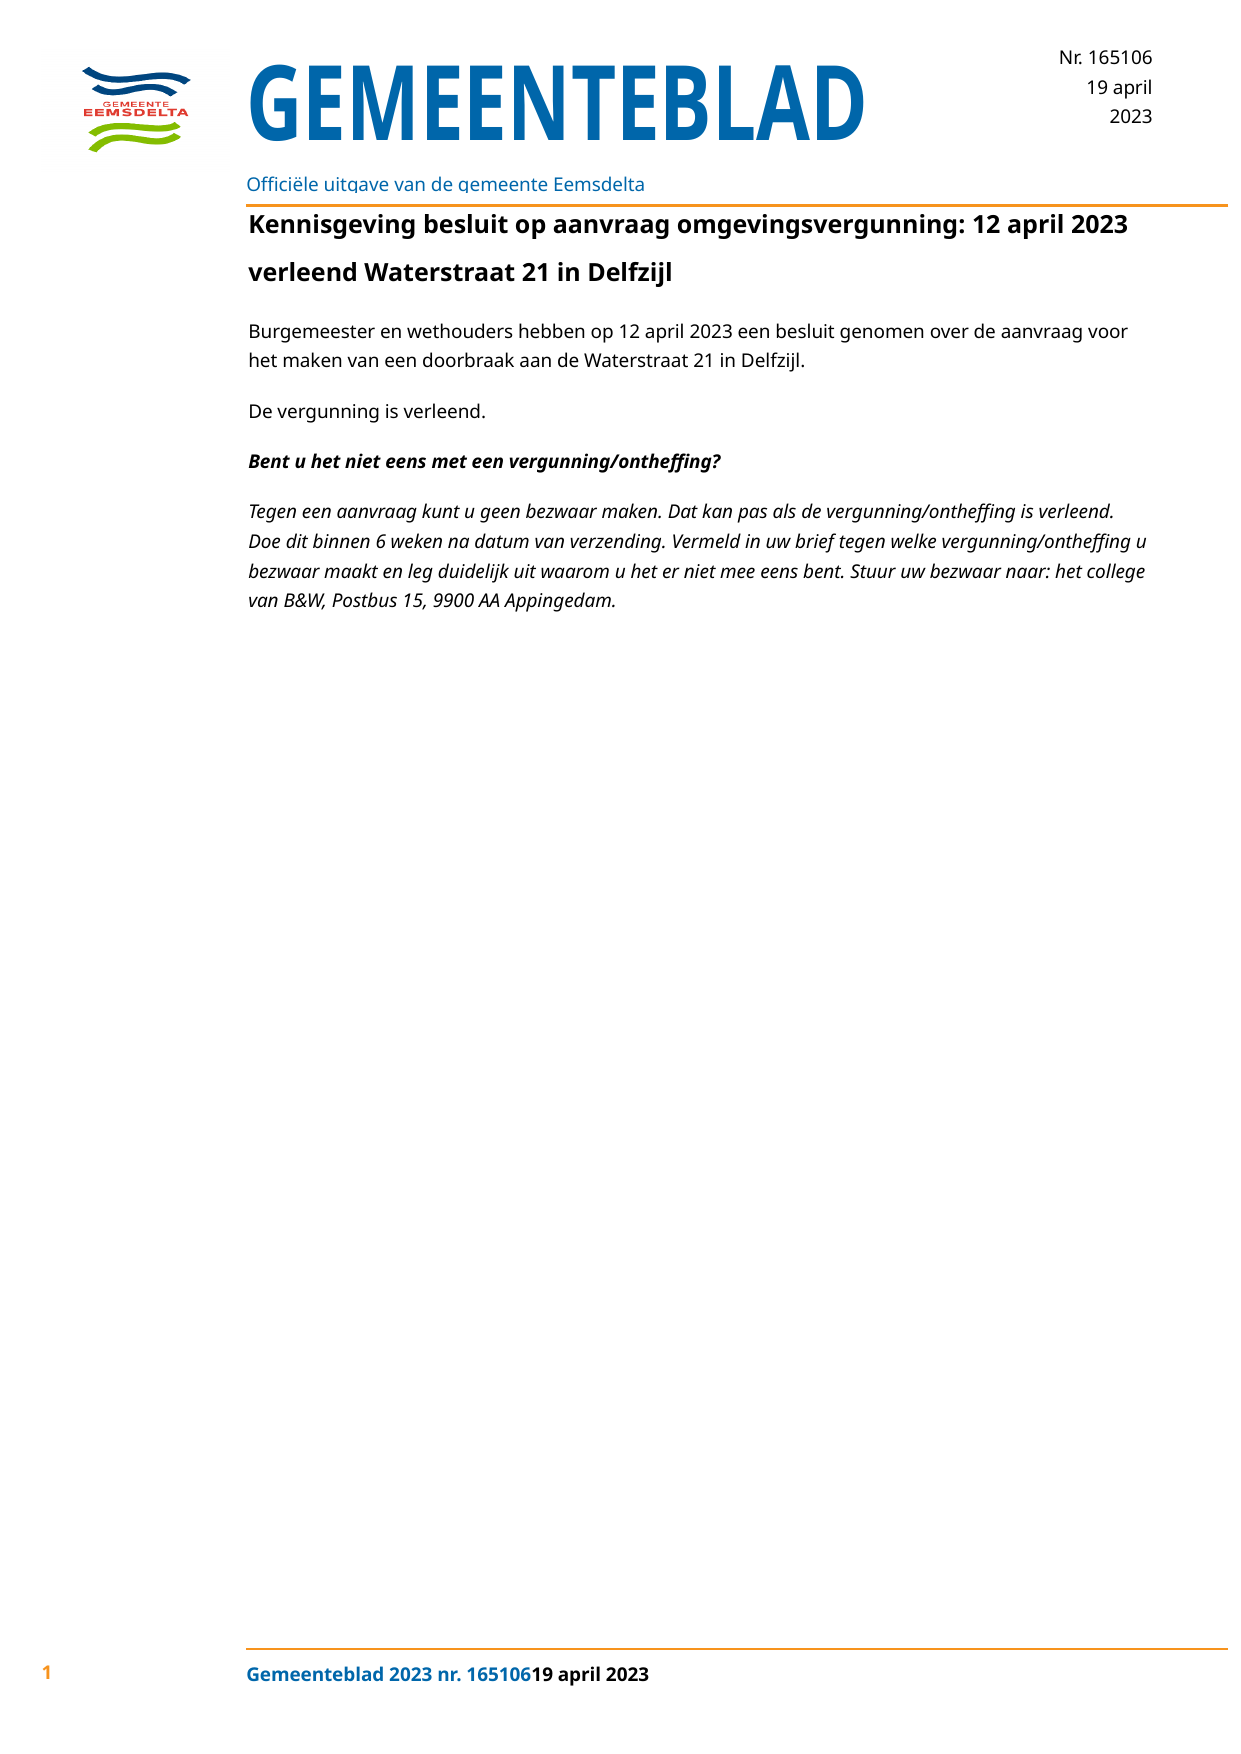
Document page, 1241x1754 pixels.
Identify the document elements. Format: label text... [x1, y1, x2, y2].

text Kennisgeving besluit op aanvraag omgevingsvergunning: 12 april 2023 verleend Waterstraat 21 in Delfzijl [248, 207, 1152, 288]
text Burgemeester en wethouders hebben op 12 april 2023 een besluit genomen over de aanvraag voor het maken van een doorbraak aan de Waterstraat 21 in Delfzijl. [248, 318, 1152, 373]
text De vergunning is verleend. [248, 398, 1152, 424]
picture [41, 47, 231, 172]
text Tegen een aanvraag kunt u geen bezwaar maken. Dat kan pas als de vergunning/ontheffing is verleend. Doe dit binnen 6 weken na datum van verzending. Vermeld in uw brief tegen welke vergunning/ontheffing u bezwaar maakt en leg duidelijk uit waarom u het er niet mee eens bent. Stuur uw bezwaar naar: het college van B&W, Postbus 15, 9900 AA Appingedam. [248, 499, 1152, 613]
text Bent u het niet eens met een vergunning/ontheffing? [248, 448, 1152, 474]
